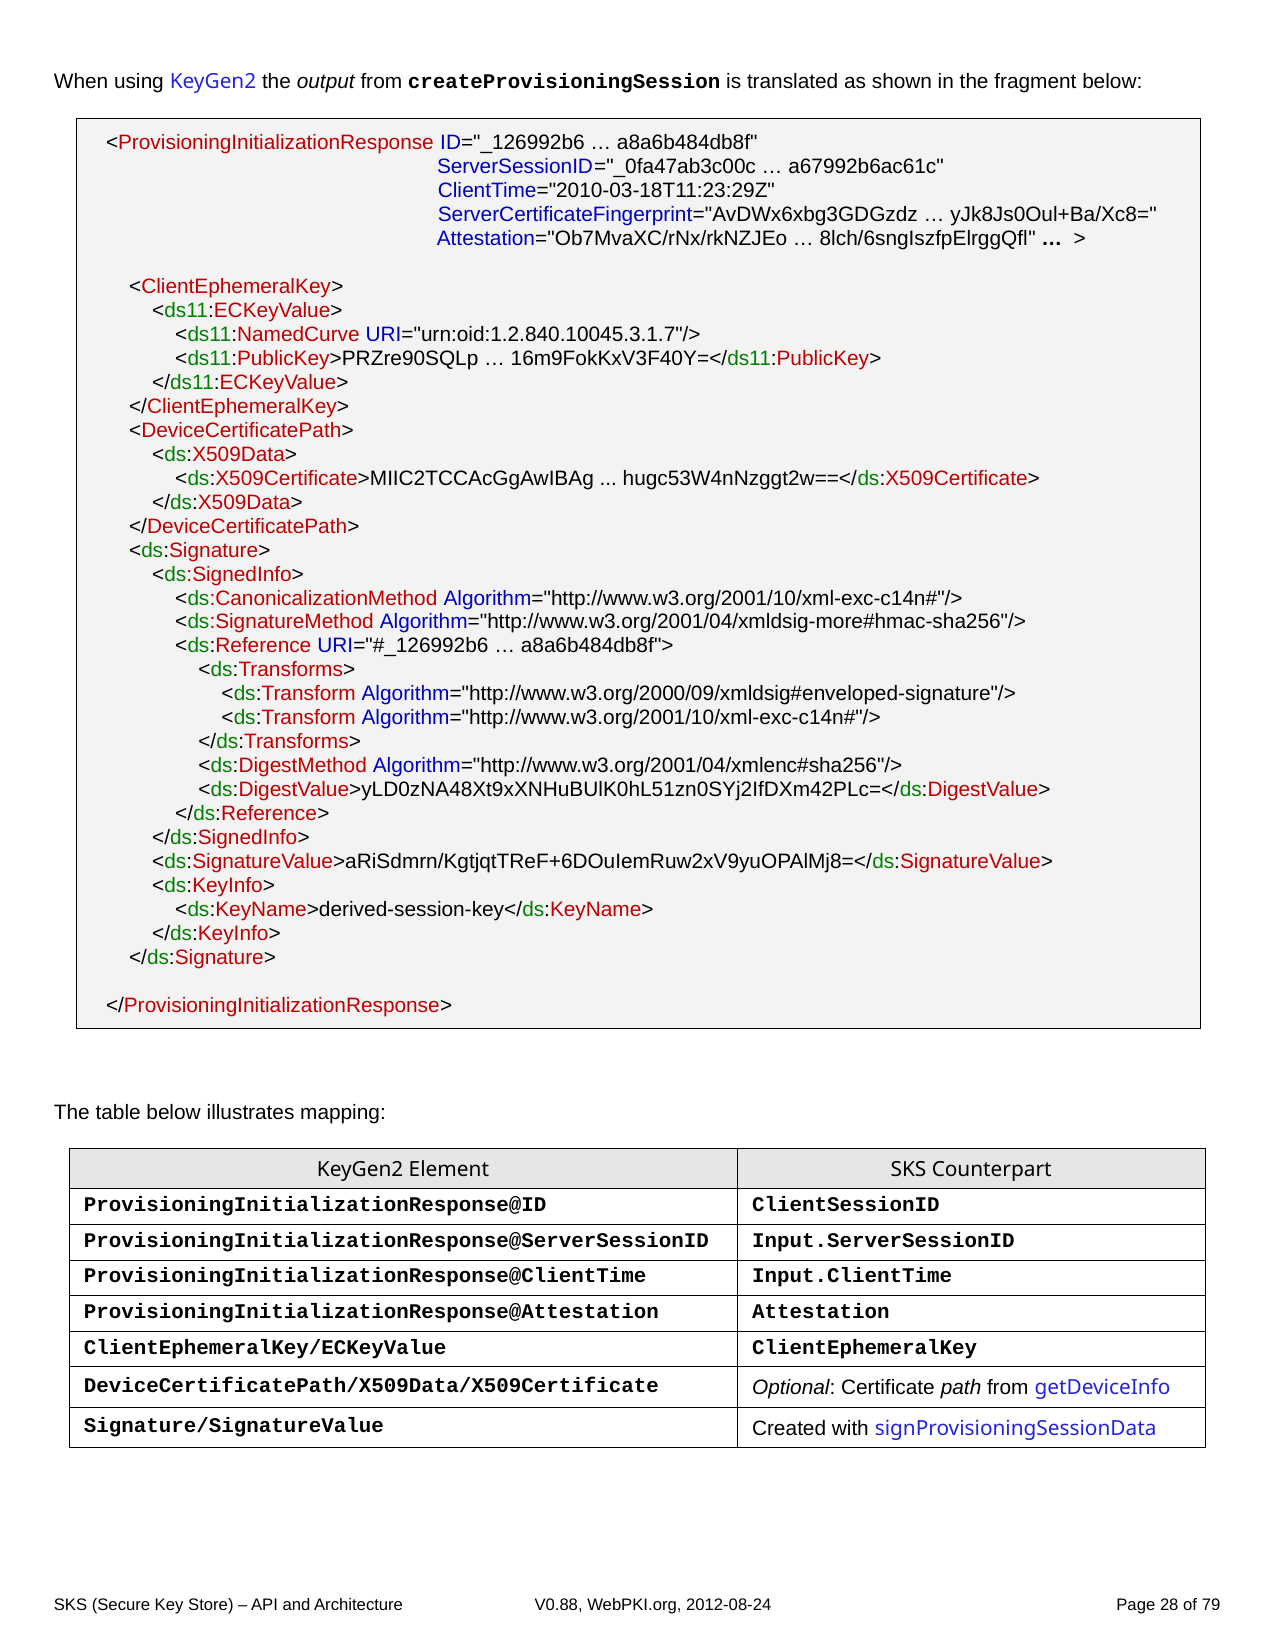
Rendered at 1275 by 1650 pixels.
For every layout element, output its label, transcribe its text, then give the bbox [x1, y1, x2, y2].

table_cell ProvisioningInitializationResponse@Attestation [70, 1296, 737, 1331]
table_cell Optional: Certificate path from getDeviceInfo [738, 1367, 1205, 1407]
table_header KeyGen2 Element [70, 1149, 737, 1188]
text The table below illustrates mapping: [54, 1100, 1221, 1148]
table_cell Created with signProvisioningSessionData [738, 1408, 1205, 1447]
table_cell ClientEphemeralKey/ECKeyValue [70, 1332, 737, 1366]
table_cell Signature/SignatureValue [70, 1408, 737, 1447]
table_cell ProvisioningInitializationResponse@ClientTime [70, 1261, 737, 1295]
table_cell ProvisioningInitializationResponse@ID [70, 1189, 737, 1224]
table_header SKS Counterpart [738, 1149, 1205, 1188]
text When using KeyGen2 the output from createProvisioningSession is translated as shown in the fragment below: [54, 66, 1221, 118]
table_cell Input.ClientTime [738, 1261, 1205, 1295]
table_cell ClientEphemeralKey [738, 1332, 1205, 1366]
table_cell ClientSessionID [738, 1189, 1205, 1224]
table_cell Input.ServerSessionID [738, 1225, 1205, 1259]
table_cell Attestation [738, 1296, 1205, 1331]
table_header <ProvisioningInitializationResponse ID="_126992b6 … a8a6b484db8f" ServerSessionID="_0fa47ab3c00c … a67992b6ac61c" ClientTime="2010-03-18T11:23:29Z" ServerCertificateFingerprint="AvDWx6xbg3GDGzdz … yJk8Js0Oul+Ba/Xc8=" Attestation="Ob7MvaXC/rNx/rkNZJEo … 8lch/6sngIszfpElrggQfl" … > <ClientEphemeralKey> <ds11:ECKeyValue> <ds11:NamedCurve URI="urn:oid:1.2.840.10045.3.1.7"/> <ds11:PublicKey>PRZre90SQLp … 16m9FokKxV3F40Y=</ds11:PublicKey> </ds11:ECKeyValue> </ClientEphemeralKey> <DeviceCertificatePath> <ds:X509Data> <ds:X509Certificate>MIIC2TCCAcGgAwIBAg ... hugc53W4nNzggt2w==</ds:X509Certificate> </ds:X509Data> </DeviceCertificatePath> <ds:Signature> <ds:SignedInfo> <ds:CanonicalizationMethod Algorithm="http://www.w3.org/2001/10/xml-exc-c14n#"/> <ds:SignatureMethod Algorithm="http://www.w3.org/2001/04/xmldsig-more#hmac-sha256"/> <ds:Reference URI="#_126992b6 … a8a6b484db8f"> <ds:Transforms> <ds:Transform Algorithm="http://www.w3.org/2000/09/xmldsig#enveloped-signature"/> <ds:Transform Algorithm="http://www.w3.org/2001/10/xml-exc-c14n#"/> </ds:Transforms> <ds:DigestMethod Algorithm="http://www.w3.org/2001/04/xmlenc#sha256"/> <ds:DigestValue>yLD0zNA48Xt9xXNHuBUlK0hL51zn0SYj2IfDXm42PLc=</ds:DigestValue> </ds:Reference> </ds:SignedInfo> <ds:SignatureValue>aRiSdmrn/KgtjqtTReF+6DOuIemRuw2xV9yuOPAlMj8=</ds:SignatureValue> <ds:KeyInfo> <ds:KeyName>derived-session-key</ds:KeyName> </ds:KeyInfo> </ds:Signature> </ProvisioningInitializationResponse> [77, 119, 1200, 1028]
table_cell DeviceCertificatePath/X509Data/X509Certificate [70, 1367, 737, 1407]
table_cell ProvisioningInitializationResponse@ServerSessionID [70, 1225, 737, 1259]
